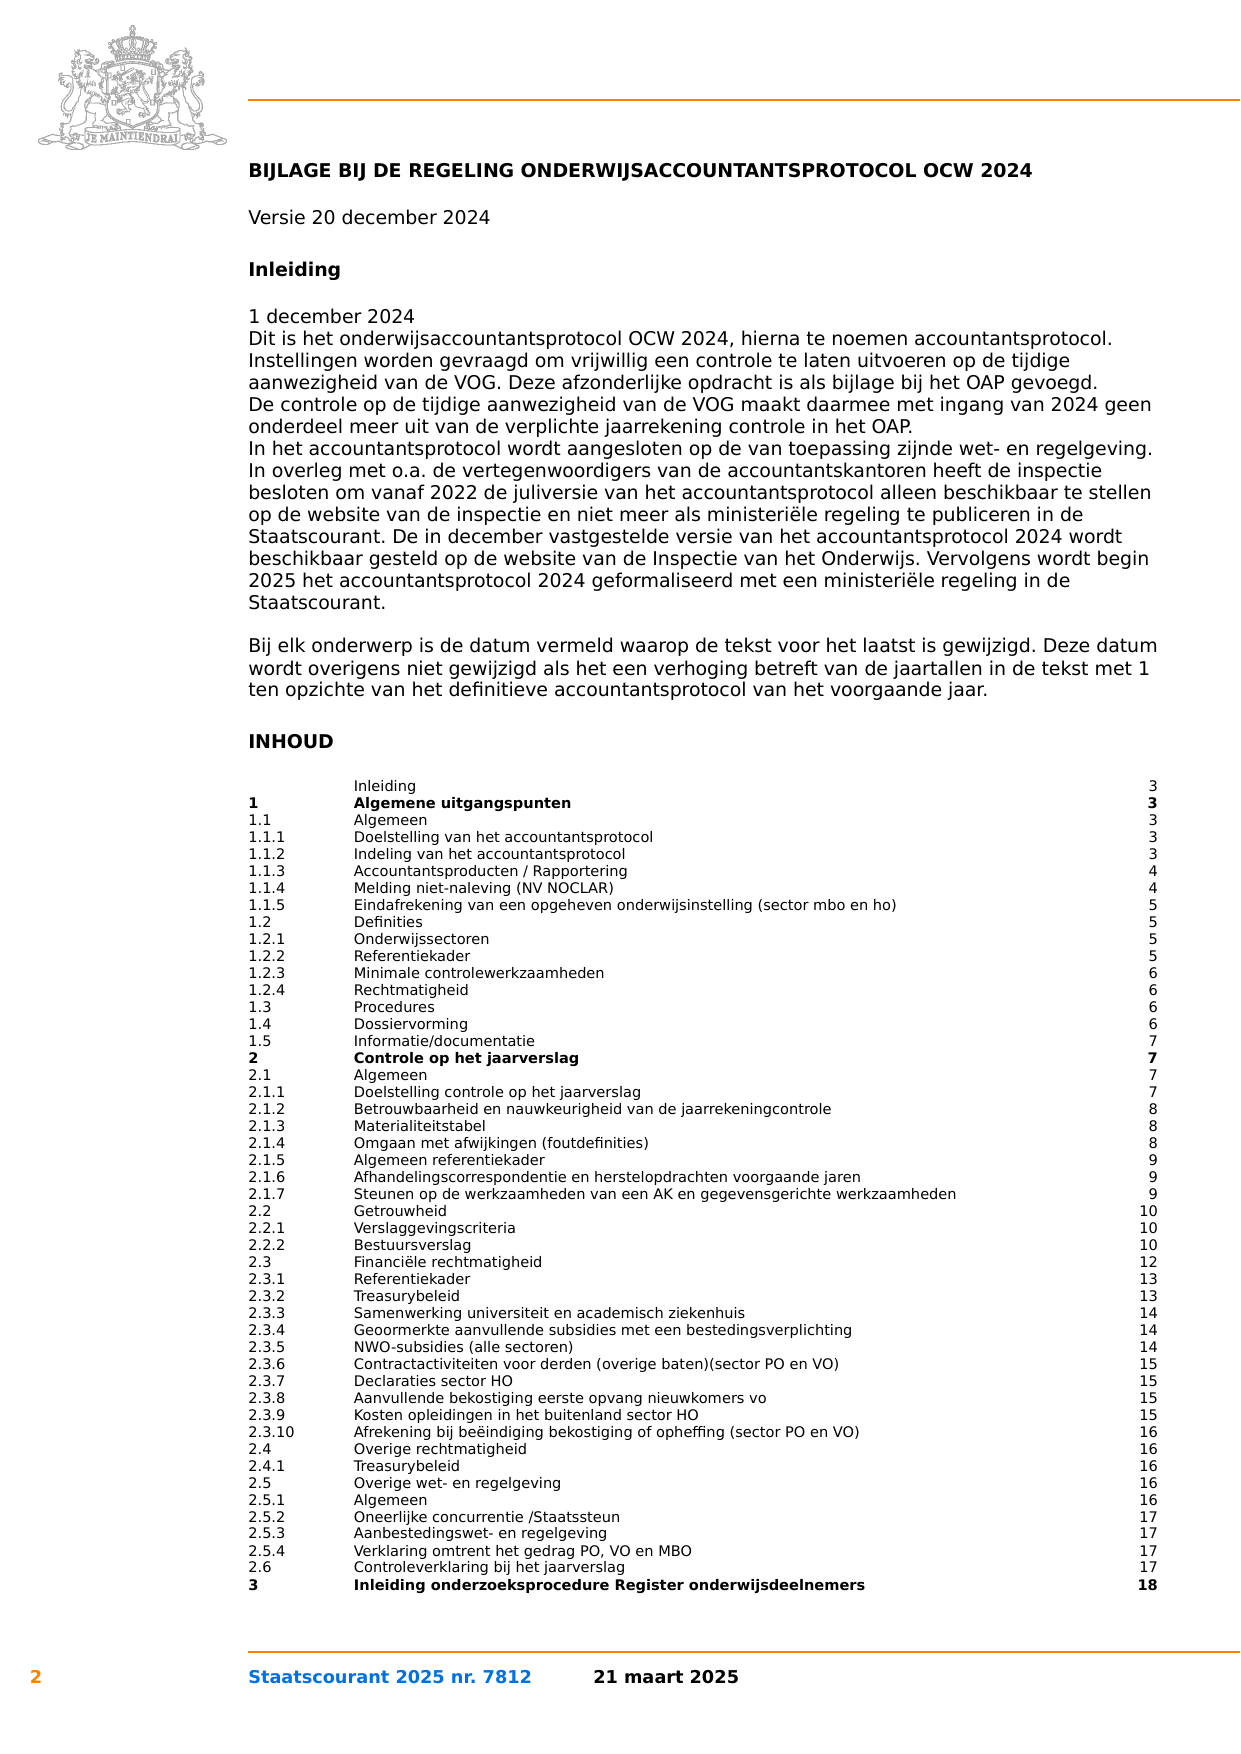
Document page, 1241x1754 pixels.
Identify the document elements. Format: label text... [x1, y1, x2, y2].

table_cell Algemeen [348, 1491, 1041, 1508]
table_cell 16 [1041, 1441, 1163, 1457]
table_cell Doelstelling van het accountantsprotocol [348, 829, 1041, 846]
table_cell 1.1.5 [248, 897, 348, 914]
table_cell Eindafrekening van een opgeheven onderwijsinstelling (sector mbo en ho) [348, 897, 1041, 914]
table_cell 2.1 [248, 1067, 348, 1084]
table_cell 6 [1041, 965, 1163, 982]
table_cell 1.1.3 [248, 863, 348, 880]
table_cell Referentiekader [348, 948, 1041, 965]
table_cell 2.3.1 [248, 1271, 348, 1288]
table_cell 2.1.7 [248, 1186, 348, 1203]
table_cell 1.1 [248, 812, 348, 829]
table_cell 17 [1041, 1559, 1163, 1576]
table_cell 2.4 [248, 1441, 348, 1457]
table_cell Betrouwbaarheid en nauwkeurigheid van de jaarrekeningcontrole [348, 1101, 1041, 1118]
table_cell Algemeen referentiekader [348, 1152, 1041, 1169]
table_cell Overige rechtmatigheid [348, 1441, 1041, 1457]
table_cell 2.5.1 [248, 1491, 348, 1508]
table_cell 5 [1041, 931, 1163, 948]
table_cell 14 [1041, 1305, 1163, 1322]
table_cell 17 [1041, 1543, 1163, 1559]
table_cell 2.5.3 [248, 1525, 348, 1542]
table_cell 2 [248, 1050, 348, 1067]
table_cell 7 [1041, 1084, 1163, 1101]
table_cell 16 [1041, 1491, 1163, 1508]
table_cell 5 [1041, 948, 1163, 965]
table_cell Materialiteitstabel [348, 1118, 1041, 1135]
table_cell Bestuursverslag [348, 1237, 1041, 1254]
table_cell Verslaggevingscriteria [348, 1220, 1041, 1237]
table_cell 3 [1041, 829, 1163, 846]
table_cell 1 [248, 795, 348, 812]
table_cell 1.3 [248, 999, 348, 1016]
table_cell Verklaring omtrent het gedrag PO, VO en MBO [348, 1543, 1041, 1559]
table_cell 14 [1041, 1322, 1163, 1339]
table_cell 6 [1041, 1016, 1163, 1033]
table_cell Treasurybeleid [348, 1458, 1041, 1474]
text De controle op de tijdige aanwezigheid van de VOG maakt daarmee met ingang van 2024 geen onderdeel meer uit van de verplichte jaarrekening controle in het OAP. [248, 394, 1163, 438]
table_cell Treasurybeleid [348, 1288, 1041, 1305]
table_cell Algemeen [348, 812, 1041, 829]
table_cell 16 [1041, 1424, 1163, 1441]
table_cell 2.3.8 [248, 1390, 348, 1407]
table_cell 9 [1041, 1152, 1163, 1169]
table_cell Controle op het jaarverslag [348, 1050, 1041, 1067]
table_cell Minimale controlewerkzaamheden [348, 965, 1041, 982]
table_cell 7 [1041, 1033, 1163, 1050]
table_cell 1.1.2 [248, 846, 348, 863]
table_cell 1.5 [248, 1033, 348, 1050]
table_cell 2.5.2 [248, 1509, 348, 1525]
table_cell 6 [1041, 982, 1163, 999]
table_cell Oneerlijke concurrentie /Staatssteun [348, 1509, 1041, 1525]
table_cell Afhandelingscorrespondentie en herstelopdrachten voorgaande jaren [348, 1169, 1041, 1186]
table_cell 15 [1041, 1390, 1163, 1407]
table_cell Omgaan met afwijkingen (foutdefinities) [348, 1135, 1041, 1152]
table_cell 2.2.1 [248, 1220, 348, 1237]
table_cell 8 [1041, 1135, 1163, 1152]
table_cell 10 [1041, 1237, 1163, 1254]
table_cell Onderwijssectoren [348, 931, 1041, 948]
table_cell 2.2 [248, 1203, 348, 1220]
table_header 3 [1041, 778, 1163, 795]
text Bij elk onderwerp is de datum vermeld waarop de tekst voor het laatst is gewijzigd. Deze datum wordt overigens niet gewijzigd als het een verhoging betreft van de jaartallen in de tekst met 1 ten opzichte van het definitieve accountantsprotocol van het voorgaande jaar. [248, 635, 1163, 701]
table_cell 5 [1041, 897, 1163, 914]
table_cell 2.1.4 [248, 1135, 348, 1152]
table_cell 16 [1041, 1458, 1163, 1474]
table_cell 2.3.7 [248, 1373, 348, 1389]
table_cell 1.2.2 [248, 948, 348, 965]
table_cell 3 [1041, 846, 1163, 863]
text In overleg met o.a. de vertegenwoordigers van de accountantskantoren heeft de inspectie besloten om vanaf 2022 de juliversie van het accountantsprotocol alleen beschikbaar te stellen op de website van de inspectie en niet meer als ministeriële regeling te publiceren in de Staatscourant. De in december vastgestelde versie van het accountantsprotocol 2024 wordt beschikbaar gesteld op de website van de Inspectie van het Onderwijs. Vervolgens wordt begin 2025 het accountantsprotocol 2024 geformaliseerd met een ministeriële regeling in de Staatscourant. [248, 460, 1163, 613]
table_cell 2.2.2 [248, 1237, 348, 1254]
table_header Inleiding [348, 778, 1041, 795]
table_cell Aanvullende bekostiging eerste opvang nieuwkomers vo [348, 1390, 1041, 1407]
table_cell 2.4.1 [248, 1458, 348, 1474]
table_cell 13 [1041, 1271, 1163, 1288]
table_cell Inleiding onderzoeksprocedure Register onderwijsdeelnemers [348, 1576, 1041, 1593]
table_cell 9 [1041, 1169, 1163, 1186]
table_cell 1.1.4 [248, 880, 348, 897]
subtitle BIJLAGE BIJ DE REGELING ONDERWIJSACCOUNTANTSPROTOCOL OCW 2024 [248, 160, 1163, 182]
table_cell 12 [1041, 1254, 1163, 1271]
table_cell 2.3 [248, 1254, 348, 1271]
table_cell Accountantsproducten / Rapportering [348, 863, 1041, 880]
table_cell Contractactiviteiten voor derden (overige baten)(sector PO en VO) [348, 1356, 1041, 1373]
table_cell 1.1.1 [248, 829, 348, 846]
table_cell 3 [1041, 795, 1163, 812]
text 1 december 2024 [248, 306, 1163, 328]
table_cell Aanbestedingswet- en regelgeving [348, 1525, 1041, 1542]
text Versie 20 december 2024 [248, 207, 1163, 229]
table_cell 18 [1041, 1576, 1163, 1593]
picture [38, 25, 227, 150]
table_cell 2.1.1 [248, 1084, 348, 1101]
table_cell 2.6 [248, 1559, 348, 1576]
table_cell 3 [1041, 812, 1163, 829]
table_cell Indeling van het accountantsprotocol [348, 846, 1041, 863]
table_cell 2.3.5 [248, 1339, 348, 1356]
table_cell Samenwerking universiteit en academisch ziekenhuis [348, 1305, 1041, 1322]
table_cell 3 [248, 1576, 348, 1593]
table_cell Algemeen [348, 1067, 1041, 1084]
table_cell Overige wet- en regelgeving [348, 1475, 1041, 1491]
table_cell 1.2.3 [248, 965, 348, 982]
table_cell 16 [1041, 1475, 1163, 1491]
table_cell 2.1.5 [248, 1152, 348, 1169]
table_cell 8 [1041, 1118, 1163, 1135]
table_cell 2.3.4 [248, 1322, 348, 1339]
table_cell 15 [1041, 1407, 1163, 1423]
table_cell 17 [1041, 1509, 1163, 1525]
table_cell Steunen op de werkzaamheden van een AK en gegevensgerichte werkzaamheden [348, 1186, 1041, 1203]
table_cell 10 [1041, 1203, 1163, 1220]
table_cell Algemene uitgangspunten [348, 795, 1041, 812]
table_cell Melding niet-naleving (NV NOCLAR) [348, 880, 1041, 897]
table_cell Financiële rechtmatigheid [348, 1254, 1041, 1271]
table_cell 7 [1041, 1067, 1163, 1084]
table_cell Informatie/documentatie [348, 1033, 1041, 1050]
table_cell 15 [1041, 1373, 1163, 1389]
table_cell 2.1.2 [248, 1101, 348, 1118]
table_cell 2.3.6 [248, 1356, 348, 1373]
table_cell 6 [1041, 999, 1163, 1016]
table_cell 2.1.6 [248, 1169, 348, 1186]
table_cell 2.5 [248, 1475, 348, 1491]
table_cell Afrekening bij beëindiging bekostiging of opheffing (sector PO en VO) [348, 1424, 1041, 1441]
table_cell 5 [1041, 914, 1163, 931]
table_cell Declaraties sector HO [348, 1373, 1041, 1389]
table_cell 4 [1041, 880, 1163, 897]
table_cell 14 [1041, 1339, 1163, 1356]
table_cell 9 [1041, 1186, 1163, 1203]
table_cell 1.2 [248, 914, 348, 931]
table_cell Doelstelling controle op het jaarverslag [348, 1084, 1041, 1101]
table_cell 1.4 [248, 1016, 348, 1033]
table_cell 2.3.2 [248, 1288, 348, 1305]
table_cell 8 [1041, 1101, 1163, 1118]
table_header [248, 778, 348, 795]
text In het accountantsprotocol wordt aangesloten op de van toepassing zijnde wet- en regelgeving. [248, 438, 1163, 460]
subtitle INHOUD [248, 731, 1163, 753]
table_cell Dossiervorming [348, 1016, 1041, 1033]
table_cell Procedures [348, 999, 1041, 1016]
text Dit is het onderwijsaccountantsprotocol OCW 2024, hierna te noemen accountantsprotocol. [248, 328, 1163, 350]
table_cell 2.3.9 [248, 1407, 348, 1423]
table_cell Rechtmatigheid [348, 982, 1041, 999]
table_cell 10 [1041, 1220, 1163, 1237]
table_cell 1.2.1 [248, 931, 348, 948]
table_cell 2.3.3 [248, 1305, 348, 1322]
table_cell 4 [1041, 863, 1163, 880]
table_cell Geoormerkte aanvullende subsidies met een bestedingsverplichting [348, 1322, 1041, 1339]
table_cell Controleverklaring bij het jaarverslag [348, 1559, 1041, 1576]
table_cell Kosten opleidingen in het buitenland sector HO [348, 1407, 1041, 1423]
table_cell 17 [1041, 1525, 1163, 1542]
text Instellingen worden gevraagd om vrijwillig een controle te laten uitvoeren op de tijdige aanwezigheid van de VOG. Deze afzonderlijke opdracht is als bijlage bij het OAP gevoegd. [248, 350, 1163, 394]
table_cell 2.3.10 [248, 1424, 348, 1441]
table_cell 7 [1041, 1050, 1163, 1067]
table_cell 13 [1041, 1288, 1163, 1305]
table_cell NWO-subsidies (alle sectoren) [348, 1339, 1041, 1356]
table_cell 2.5.4 [248, 1543, 348, 1559]
table_cell Referentiekader [348, 1271, 1041, 1288]
table_cell Getrouwheid [348, 1203, 1041, 1220]
table_cell Definities [348, 914, 1041, 931]
table_cell 15 [1041, 1356, 1163, 1373]
subtitle Inleiding [248, 259, 1163, 281]
table_cell 2.1.3 [248, 1118, 348, 1135]
table_cell 1.2.4 [248, 982, 348, 999]
